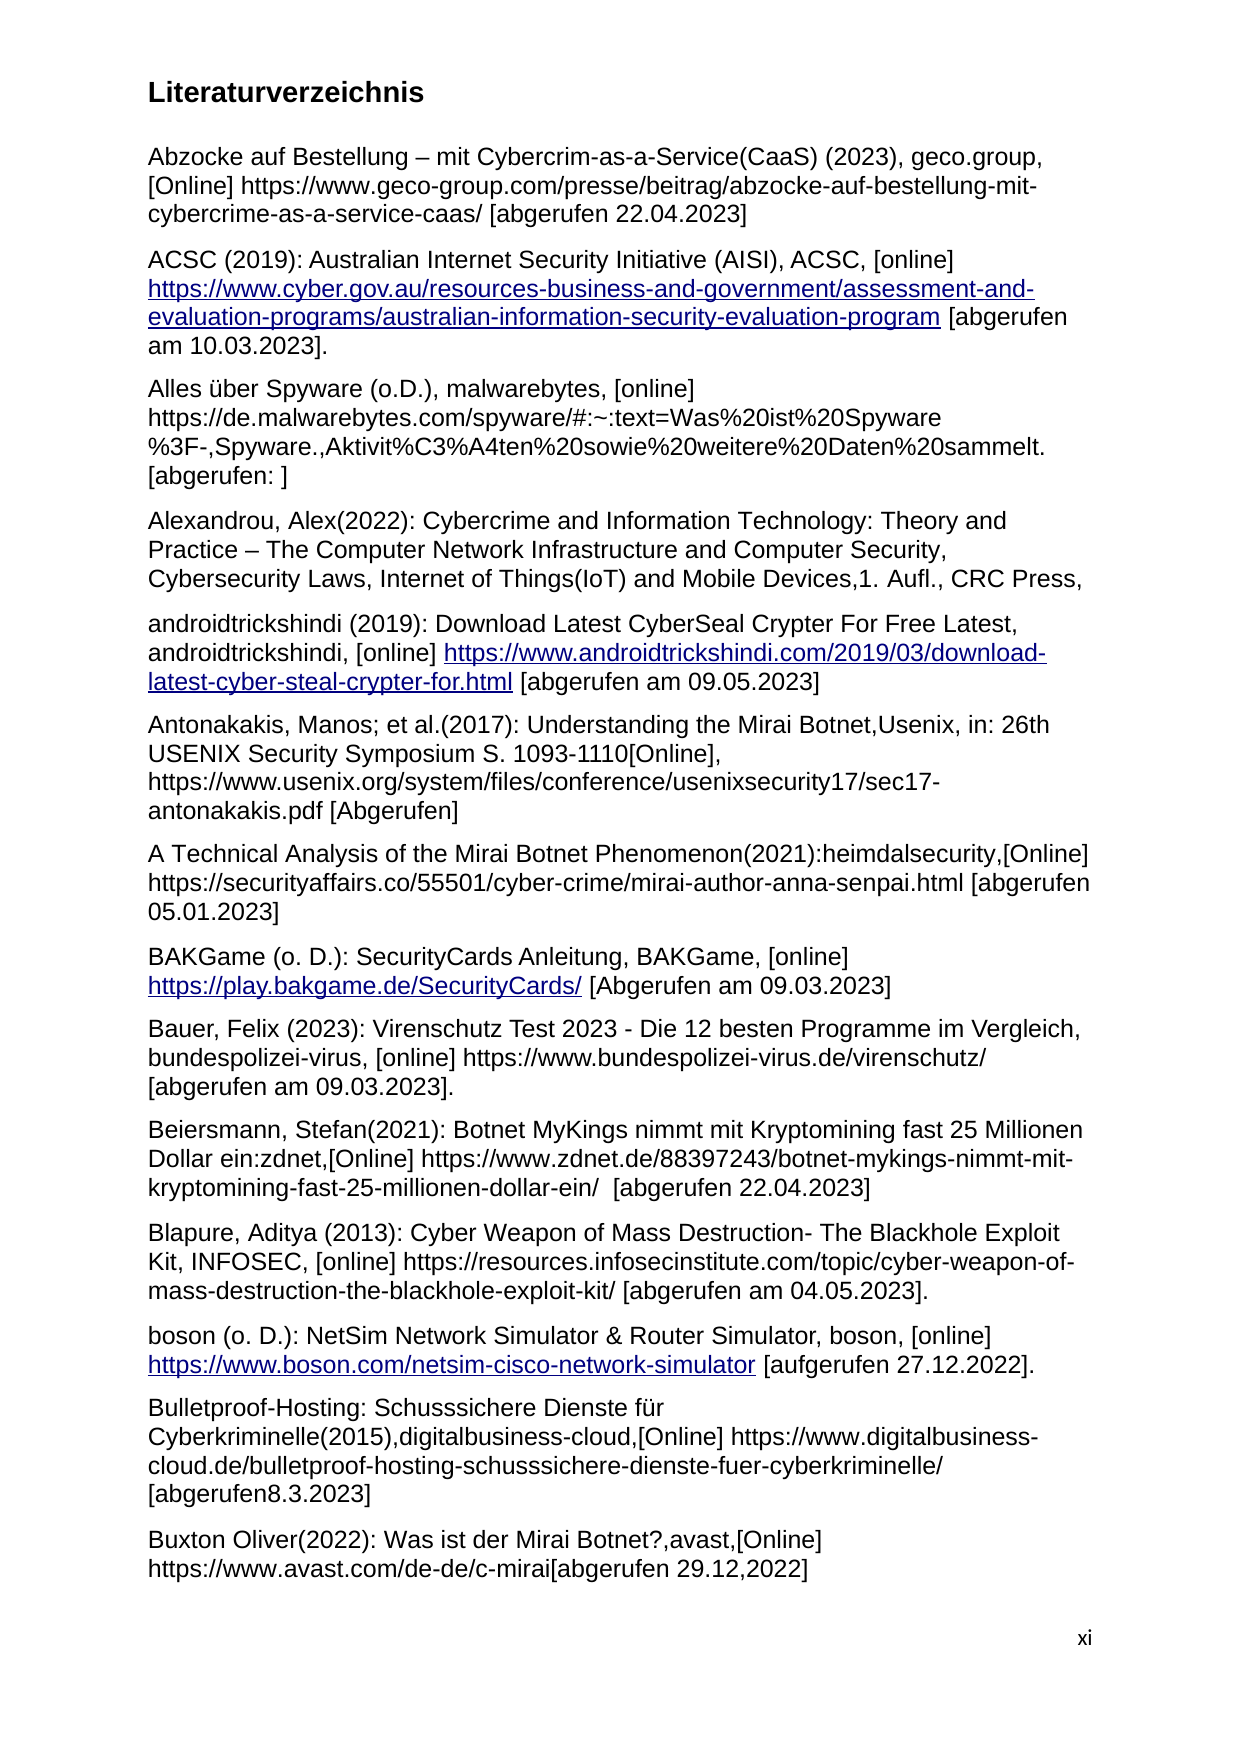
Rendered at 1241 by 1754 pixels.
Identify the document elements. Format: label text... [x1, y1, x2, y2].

text boson (o. D.): NetSim Network Simulator & Router Simulator, boson, [online] https://www.boson.com/netsim-cisco-network-simulator [aufgerufen 27.12.2022]. [148, 1321, 1093, 1379]
text Bulletproof-Hosting: Schusssichere Dienste für Cyberkriminelle(2015),digitalbusiness-cloud,[Online] https://www.digitalbusiness-cloud.de/bulletproof-hosting-schusssichere-dienste-fuer-cyberkriminelle/ [abgerufen8.3.2023] [148, 1393, 1093, 1508]
text A Technical Analysis of the Mirai Botnet Phenomenon(2021):heimdalsecurity,[Online] https://securityaffairs.co/55501/cyber-crime/mirai-author-anna-senpai.html [abgerufen 05.01.2023] [148, 839, 1093, 926]
text Alexandrou, Alex(2022): Cybercrime and Information Technology: Theory and Practice – The Computer Network Infrastructure and Computer Security, Cybersecurity Laws, Internet of Things(IoT) and Mobile Devices,1. Aufl., CRC Press, [148, 506, 1093, 592]
text Beiersmann, Stefan(2021): Botnet MyKings nimmt mit Kryptomining fast 25 Millionen Dollar ein:zdnet,[Online] https://www.zdnet.de/88397243/botnet-mykings-nimmt-mit-kryptomining-fast-25-millionen-dollar-ein/ [abgerufen 22.04.2023] [148, 1115, 1093, 1202]
text Literaturverzeichnis [148, 75, 1093, 108]
text BAKGame (o. D.): SecurityCards Anleitung, BAKGame, [online] https://play.bakgame.de/SecurityCards/ [Abgerufen am 09.03.2023] [148, 942, 1093, 1000]
text Alles über Spyware (o.D.), malwarebytes, [online] https://de.malwarebytes.com/spyware/#:~:text=Was%20ist%20Spyware%3F-,Spyware.,Aktivit%C3%A4ten%20sowie%20weitere%20Daten%20sammelt. [abgerufen: ] [148, 374, 1093, 489]
text ACSC (2019): Australian Internet Security Initiative (AISI), ACSC, [online] https://www.cyber.gov.au/resources-business-and-government/assessment-and-evaluation-programs/australian-information-security-evaluation-program [abgerufen am 10.03.2023]. [148, 245, 1093, 360]
text Antonakakis, Manos; et al.(2017): Understanding the Mirai Botnet,Usenix, in: 26th USENIX Security Symposium S. 1093-1110[Online], https://www.usenix.org/system/files/conference/usenixsecurity17/sec17-antonakakis.pdf [Abgerufen] [148, 710, 1093, 825]
text androidtrickshindi (2019): Download Latest CyberSeal Crypter For Free Latest, androidtrickshindi, [online] https://www.androidtrickshindi.com/2019/03/download-latest-cyber-steal-crypter-for.html [abgerufen am 09.05.2023] [148, 609, 1093, 695]
text Blapure, Aditya (2013): Cyber Weapon of Mass Destruction- The Blackhole Exploit Kit, INFOSEC, [online] https://resources.infosecinstitute.com/topic/cyber-weapon-of-mass-destruction-the-blackhole-exploit-kit/ [abgerufen am 04.05.2023]. [148, 1218, 1093, 1304]
text Bauer, Felix (2023): Virenschutz Test 2023 - Die 12 besten Programme im Vergleich, bundespolizei-virus, [online] https://www.bundespolizei-virus.de/virenschutz/ [abgerufen am 09.03.2023]. [148, 1014, 1093, 1101]
text Buxton Oliver(2022): Was ist der Mirai Botnet?,avast,[Online] https://www.avast.com/de-de/c-mirai[abgerufen 29.12,2022] [148, 1525, 1093, 1582]
text Abzocke auf Bestellung – mit Cybercrim-as-a-Service(CaaS) (2023), geco.group,[Online] https://www.geco-group.com/presse/beitrag/abzocke-auf-bestellung-mit-cybercrime-as-a-service-caas/ [abgerufen 22.04.2023] [148, 142, 1093, 228]
